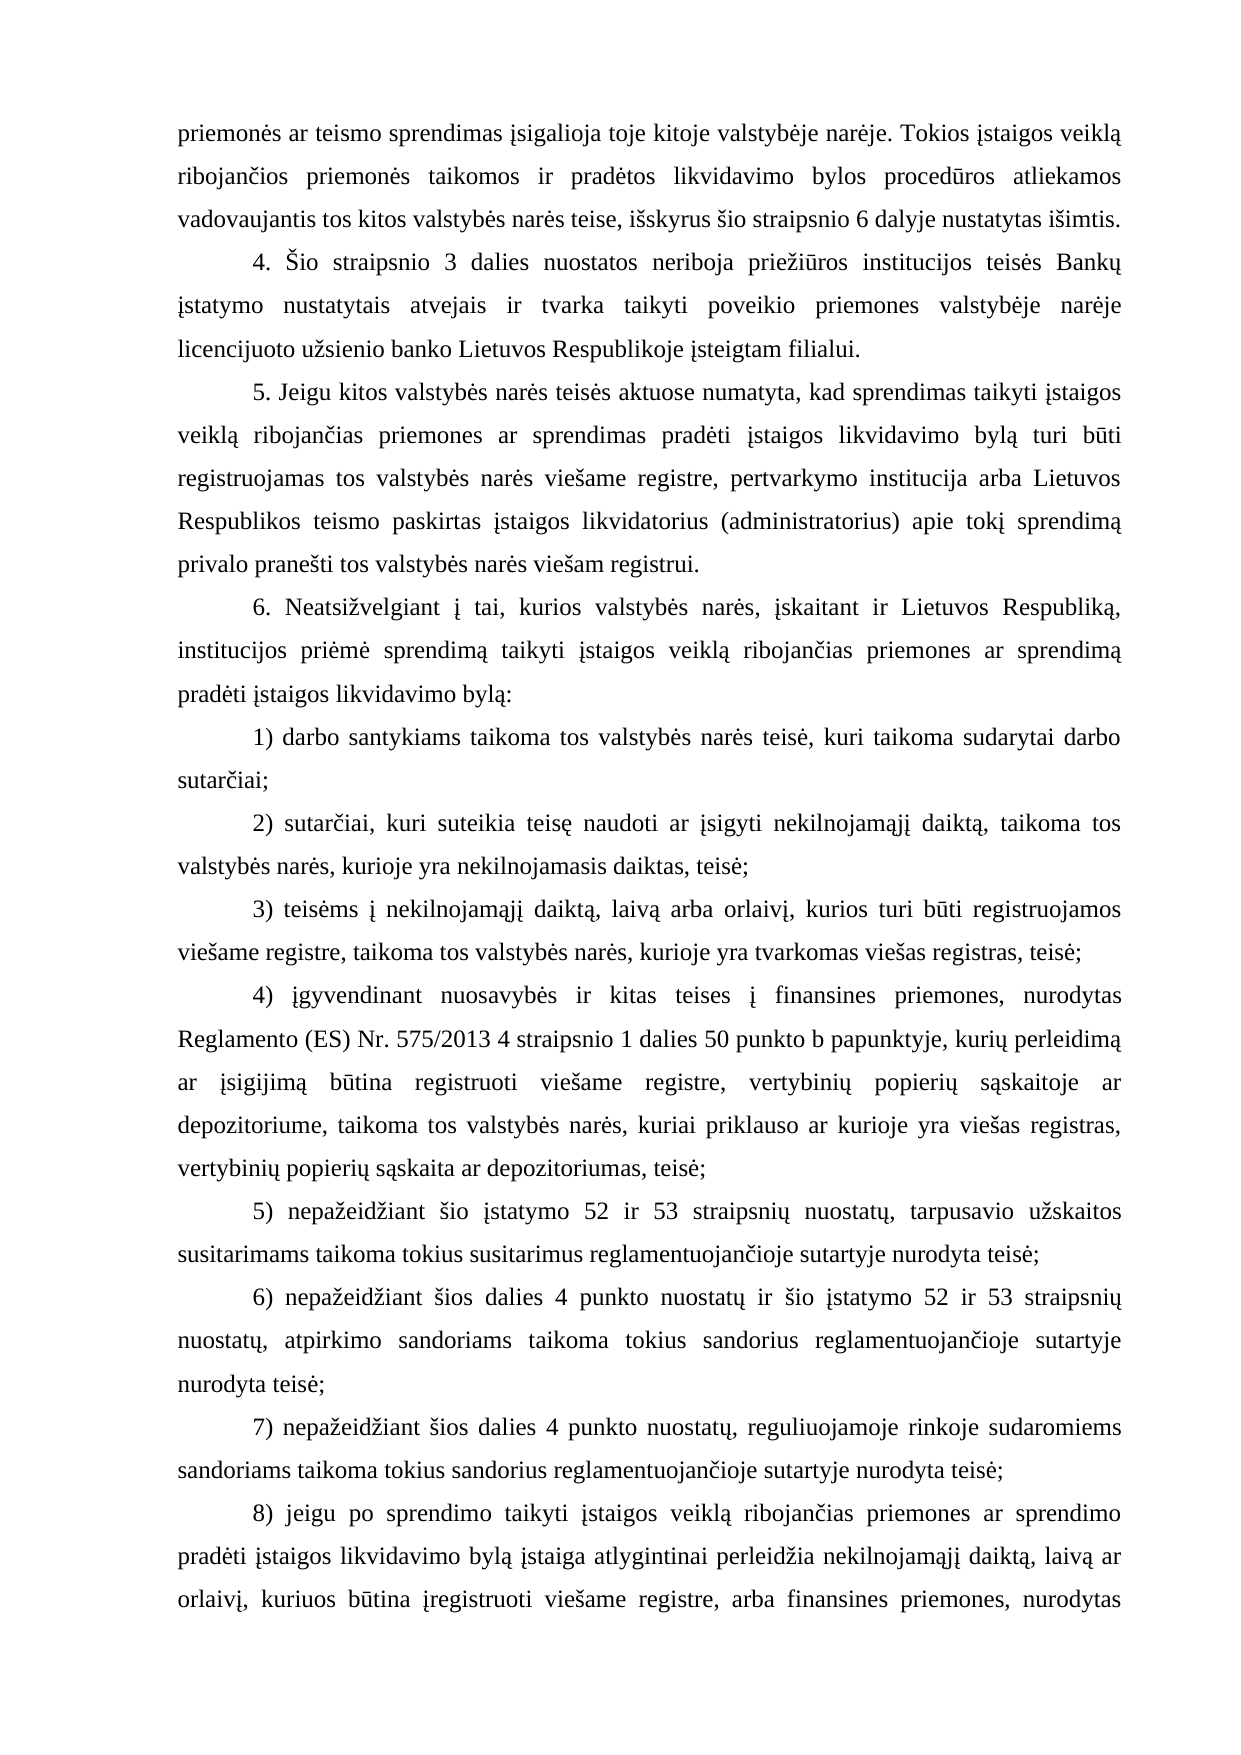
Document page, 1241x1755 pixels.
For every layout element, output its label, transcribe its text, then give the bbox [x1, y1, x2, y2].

text 8) jeigu po sprendimo taikyti įstaigos veiklą ribojančias priemones ar sprendimo pradėti įstaigos likvidavimo bylą įstaiga atlygintinai perleidžia nekilnojamąjį daiktą, laivą ar orlaivį, kuriuos būtina įregistruoti viešame registre, arba finansines priemones, nurodytas [177, 1498, 1122, 1613]
text 5) nepažeidžiant šio įstatymo 52 ir 53 straipsnių nuostatų, tarpusavio užskaitos susitarimams taikoma tokius susitarimus reglamentuojančioje sutartyje nurodyta teisė; [177, 1196, 1122, 1268]
text 7) nepažeidžiant šios dalies 4 punkto nuostatų, reguliuojamoje rinkoje sudaromiems sandoriams taikoma tokius sandorius reglamentuojančioje sutartyje nurodyta teisė; [177, 1412, 1122, 1484]
text 2) sutarčiai, kuri suteikia teisę naudoti ar įsigyti nekilnojamąjį daiktą, taikoma tos valstybės narės, kurioje yra nekilnojamasis daiktas, teisė; [177, 808, 1122, 880]
text 6. Neatsižvelgiant į tai, kurios valstybės narės, įskaitant ir Lietuvos Respubliką, institucijos priėmė sprendimą taikyti įstaigos veiklą ribojančias priemones ar sprendimą pradėti įstaigos likvidavimo bylą: [177, 592, 1122, 707]
text 4) įgyvendinant nuosavybės ir kitas teises į finansines priemones, nurodytas Reglamento (ES) Nr. 575/2013 4 straipsnio 1 dalies 50 punkto b papunktyje, kurių perleidimą ar įsigijimą būtina registruoti viešame registre, vertybinių popierių sąskaitoje ar depozitoriume, taikoma tos valstybės narės, kuriai priklauso ar kurioje yra viešas registras, vertybinių popierių sąskaita ar depozitoriumas, teisė; [177, 981, 1122, 1182]
text 4. Šio straipsnio 3 dalies nuostatos neriboja priežiūros institucijos teisės Bankų įstatymo nustatytais atvejais ir tvarka taikyti poveikio priemones valstybėje narėje licencijuoto užsienio banko Lietuvos Respublikoje įsteigtam filialui. [177, 247, 1122, 362]
text 3) teisėms į nekilnojamąjį daiktą, laivą arba orlaivį, kurios turi būti registruojamos viešame registre, taikoma tos valstybės narės, kurioje yra tvarkomas viešas registras, teisė; [177, 894, 1122, 966]
text 6) nepažeidžiant šios dalies 4 punkto nuostatų ir šio įstatymo 52 ir 53 straipsnių nuostatų, atpirkimo sandoriams taikoma tokius sandorius reglamentuojančioje sutartyje nurodyta teisė; [177, 1282, 1122, 1397]
text 5. Jeigu kitos valstybės narės teisės aktuose numatyta, kad sprendimas taikyti įstaigos veiklą ribojančias priemones ar sprendimas pradėti įstaigos likvidavimo bylą turi būti registruojamas tos valstybės narės viešame registre, pertvarkymo institucija arba Lietuvos Respublikos teismo paskirtas įstaigos likvidatorius (administratorius) apie tokį sprendimą privalo pranešti tos valstybės narės viešam registrui. [177, 377, 1122, 578]
text 1) darbo santykiams taikoma tos valstybės narės teisė, kuri taikoma sudarytai darbo sutarčiai; [177, 722, 1122, 794]
text priemonės ar teismo sprendimas įsigalioja toje kitoje valstybėje narėje. Tokios įstaigos veiklą ribojančios priemonės taikomos ir pradėtos likvidavimo bylos procedūros atliekamos vadovaujantis tos kitos valstybės narės teise, išskyrus šio straipsnio 6 dalyje nustatytas išimtis. [177, 118, 1122, 233]
